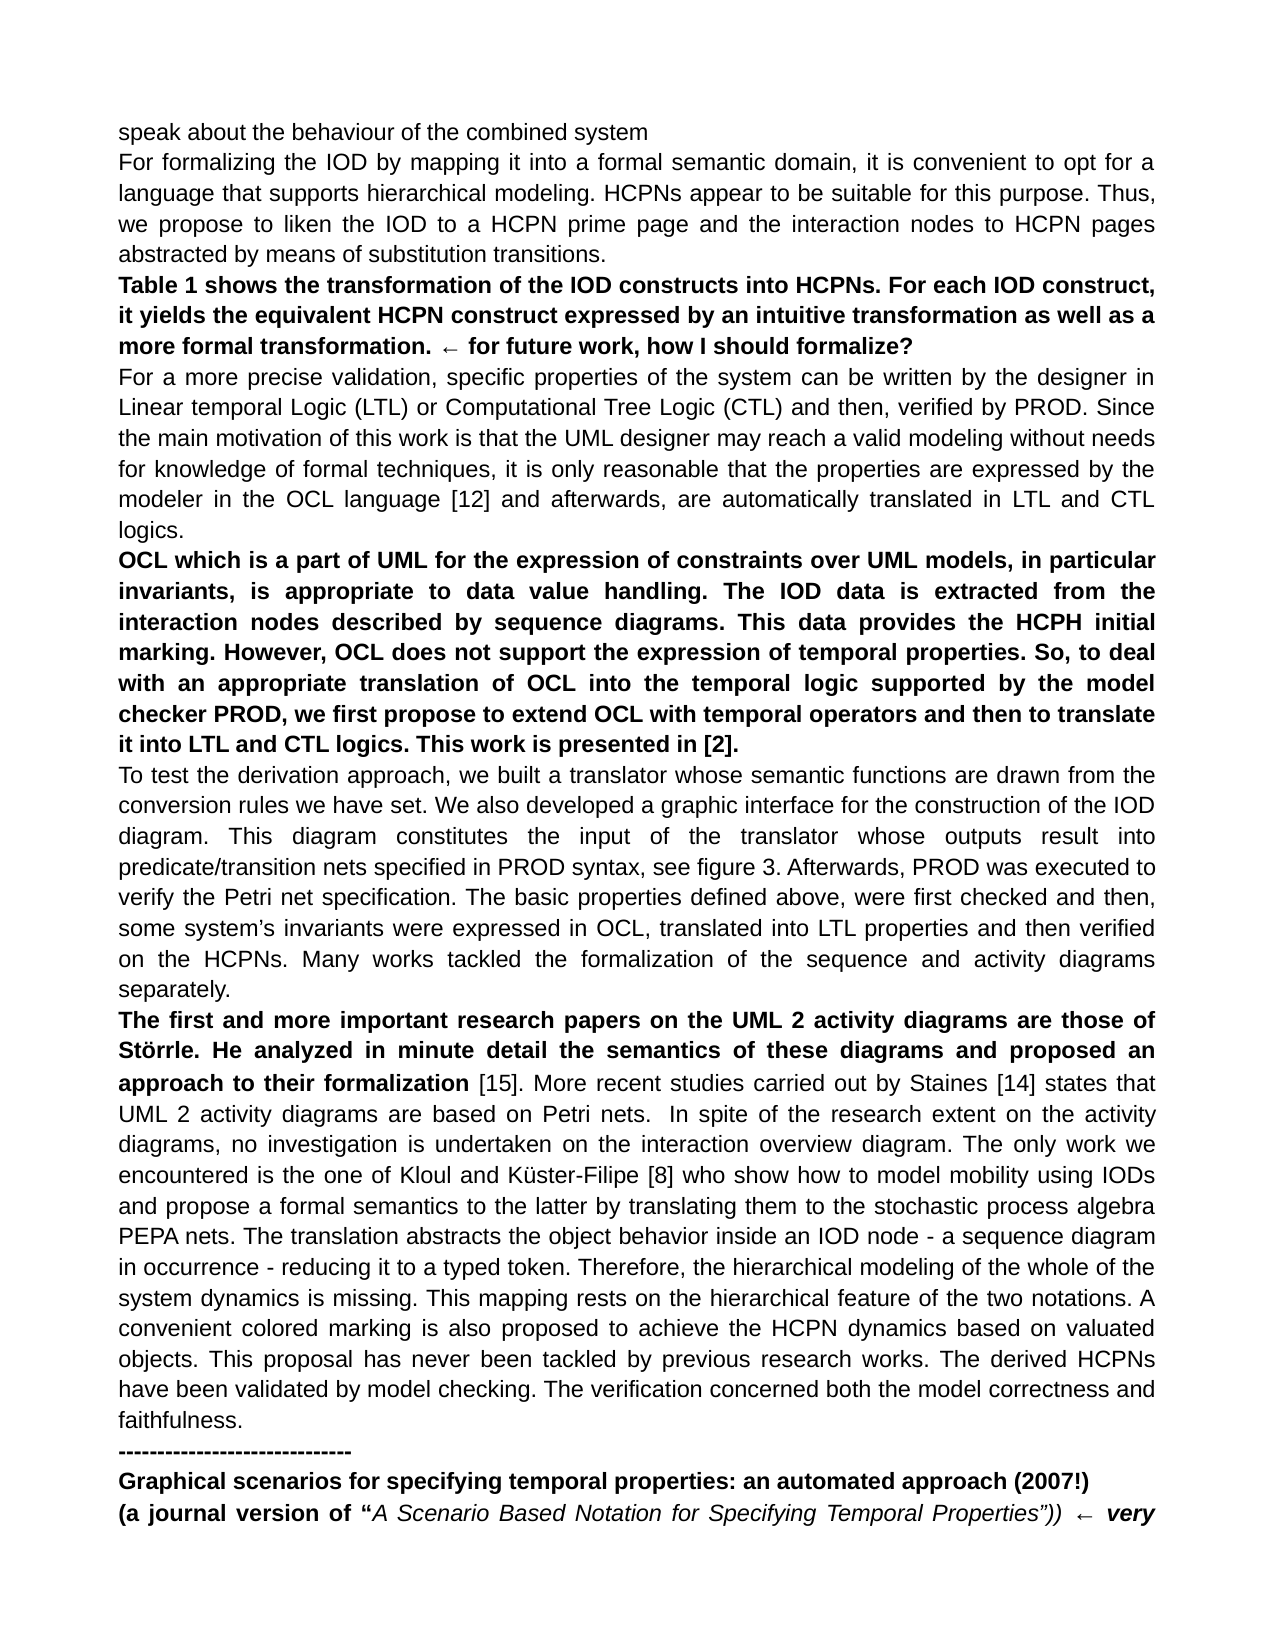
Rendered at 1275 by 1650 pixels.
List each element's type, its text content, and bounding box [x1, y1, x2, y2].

text Graphical scenarios for specifying temporal properties: an automated approach (2007!) [118, 1468, 1157, 1494]
text speak about the behaviour of the combined system [118, 118, 1157, 145]
text For formalizing the IOD by mapping it into a formal semantic domain, it is convenient to opt for a language that supports hierarchical modeling. HCPNs appear to be suitable for this purpose. Thus, we propose to liken the IOD to a HCPN prime page and the interaction nodes to HCPN pages abstracted by means of substitution transitions. [118, 149, 1157, 267]
text Table 1 shows the transformation of the IOD constructs into HCPNs. For each IOD construct, it yields the equivalent HCPN construct expressed by an intuitive transformation as well as a more formal transformation. ← for future work, how I should formalize? [118, 271, 1157, 359]
text To test the derivation approach, we built a translator whose semantic functions are drawn from the conversion rules we have set. We also developed a graphic interface for the construction of the IOD diagram. This diagram constitutes the input of the translator whose outputs result into predicate/transition nets specified in PROD syntax, see figure 3. Afterwards, PROD was executed to verify the Petri net specification. The basic properties defined above, were first checked and then, some system’s invariants were expressed in OCL, translated into LTL properties and then verified on the HCPNs. Many works tackled the formalization of the sequence and activity diagrams separately. [118, 761, 1157, 1002]
text The first and more important research papers on the UML 2 activity diagrams are those of Störrle. He analyzed in minute detail the semantics of these diagrams and proposed an approach to their formalization [15]. More recent studies carried out by Staines [14] states that UML 2 activity diagrams are based on Petri nets. In spite of the research extent on the activity diagrams, no investigation is undertaken on the interaction overview diagram. The only work we encountered is the one of Kloul and Küster-Filipe [8] who show how to model mobility using IODs and propose a formal semantics to the latter by translating them to the stochastic process algebra PEPA nets. The translation abstracts the object behavior inside an IOD node - a sequence diagram in occurrence - reducing it to a typed token. Therefore, the hierarchical modeling of the whole of the system dynamics is missing. This mapping rests on the hierarchical feature of the two notations. A convenient colored marking is also proposed to achieve the HCPN dynamics based on valuated objects. This proposal has never been tackled by previous research works. The derived HCPNs have been validated by model checking. The verification concerned both the model correctness and faithfulness. [118, 1006, 1157, 1433]
text (a journal version of “A Scenario Based Notation for Specifying Temporal Properties”)) ← very [118, 1498, 1157, 1527]
text OCL which is a part of UML for the expression of constraints over UML models, in particular invariants, is appropriate to data value handling. The IOD data is extracted from the interaction nodes described by sequence diagrams. This data provides the HCPH initial marking. However, OCL does not support the expression of temporal properties. So, to deal with an appropriate translation of OCL into the temporal logic supported by the model checker PROD, we first propose to extend OCL with temporal operators and then to translate it into LTL and CTL logics. This work is presented in [2]. [118, 547, 1157, 757]
text For a more precise validation, specific properties of the system can be written by the designer in Linear temporal Logic (LTL) or Computational Tree Logic (CTL) and then, verified by PROD. Since the main motivation of this work is that the UML designer may reach a valid modeling without needs for knowledge of formal techniques, it is only reasonable that the properties are expressed by the modeler in the OCL language [12] and afterwards, are automatically translated in LTL and CTL logics. [118, 363, 1157, 543]
text ------------------------------ [118, 1437, 1157, 1464]
